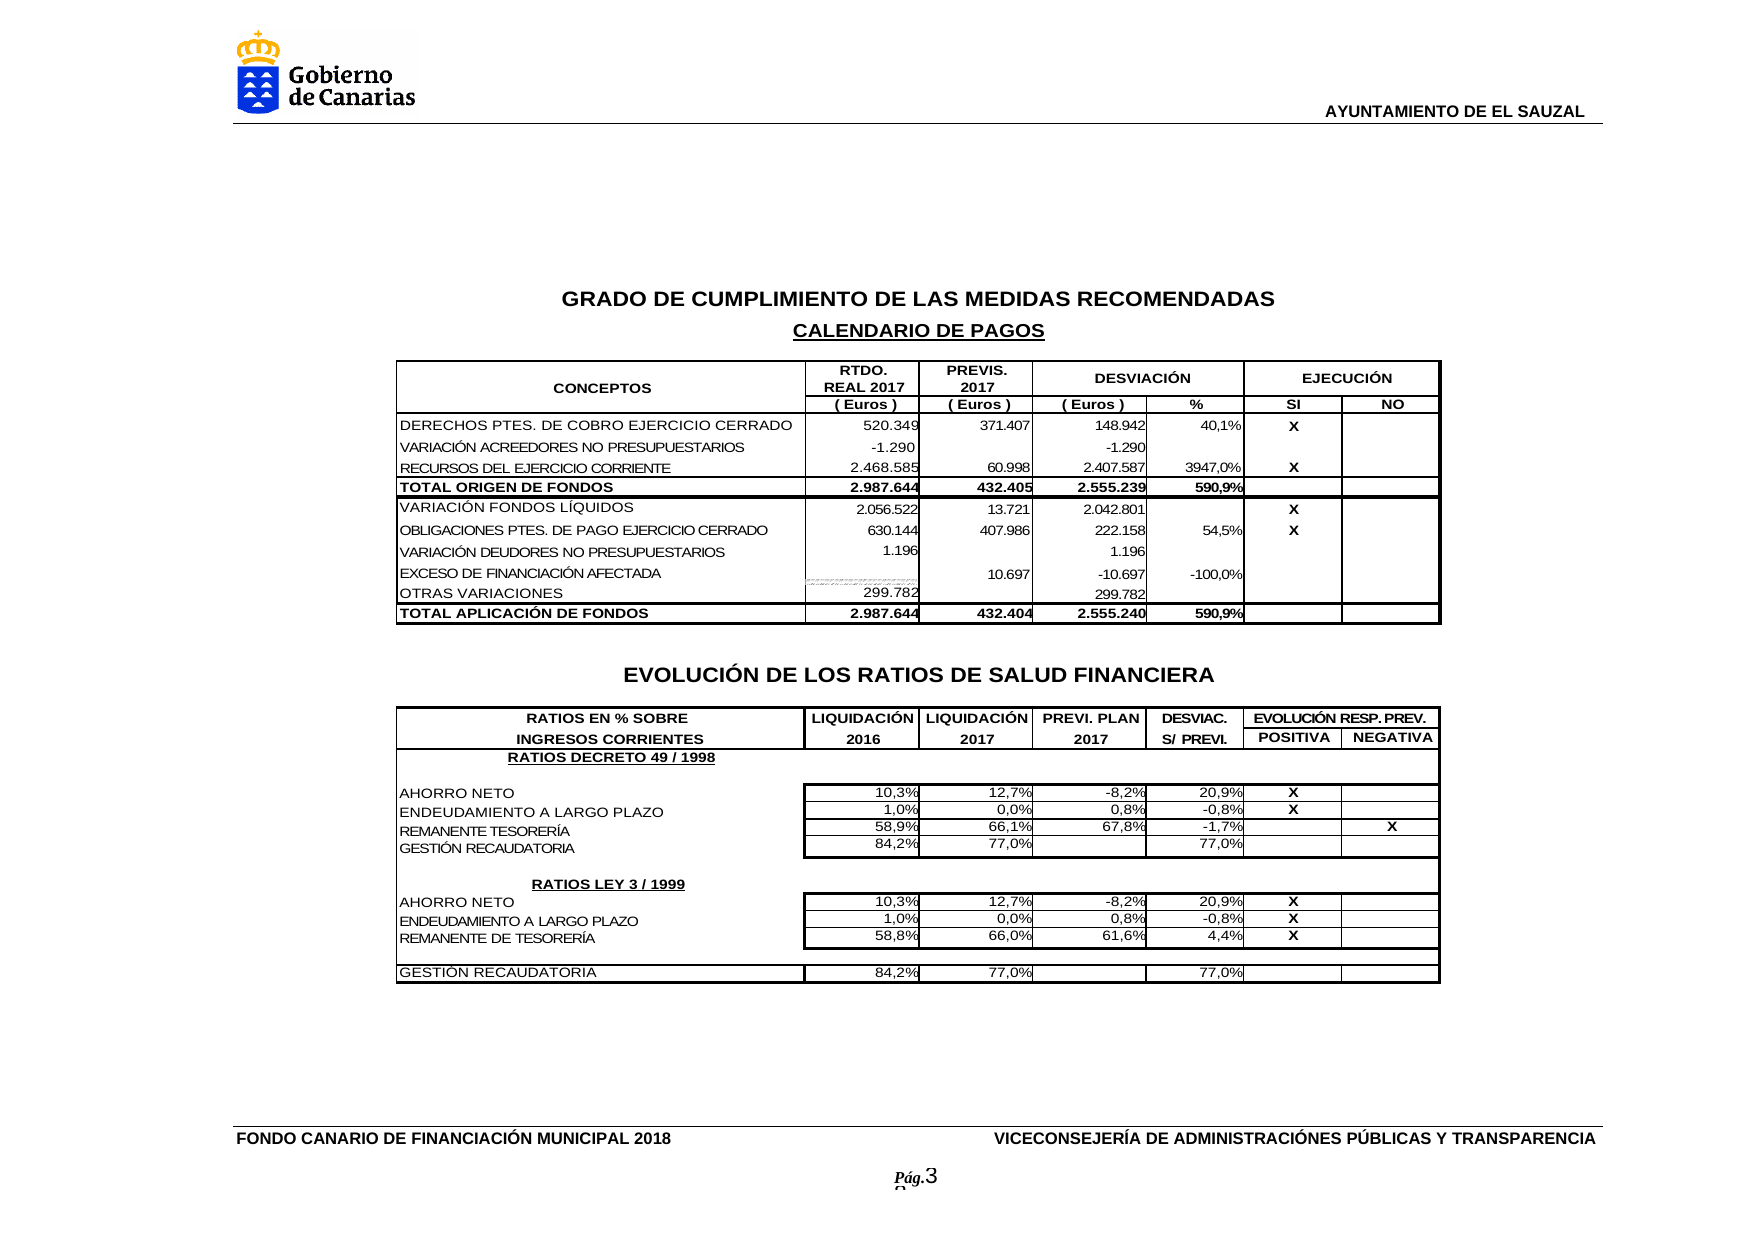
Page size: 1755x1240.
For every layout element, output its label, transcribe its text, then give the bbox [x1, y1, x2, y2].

table_cell 0,8% [1033, 802, 1145, 818]
table_cell VARIACIÓN FONDOS LÍQUIDOS OBLIGACIONES PTES. DE PAGO EJERCICIO CERRADO VARIACIÓN DEUDORES NO PRESUPUESTARIOS EXCESO DE FINANCIACIÓN AFECTADA OTRAS VARIACIONES [398, 499, 805, 602]
table_cell X X [1245, 414, 1341, 476]
table_cell X X [1245, 499, 1341, 602]
table_cell [1342, 928, 1438, 947]
table_cell 520.349 -1.290 2.468.585 [806, 414, 918, 476]
table_cell RATIOS DECRETO 49 / 1998 [397, 750, 1438, 783]
table_cell DERECHOS PTES. DE COBRO EJERCICIO CERRADO VARIACIÓN ACREEDORES NO PRESUPUESTARIOS RECURSOS DEL EJERCICIO CORRIENTE [397, 414, 805, 476]
table_cell 66,1% [920, 820, 1032, 835]
table_cell 10,3% [806, 786, 918, 801]
table_header DESVIACIÓN [1033, 362, 1243, 395]
table_cell [1244, 820, 1341, 835]
table_header LIQUIDACIÓN 2017 [920, 709, 1032, 747]
table_cell 299.782 [806, 585, 918, 602]
table_cell 432.404 [920, 605, 1032, 622]
table_cell X [1244, 911, 1341, 927]
table_cell 13.721 407.986 10.697 [920, 499, 1032, 602]
table_cell 12,7% [920, 786, 1032, 801]
table_cell 10,3% [806, 895, 918, 910]
text EVOLUCIÓN DE LOS RATIOS DE SALUD FINANCIERA [528, 663, 1310, 687]
table_header EVOLUCIÓN RESP. PREV. [1244, 709, 1438, 727]
table_cell [1245, 478, 1341, 495]
table_cell AHORRO NETO ENDEUDAMIENTO A LARGO PLAZO REMANENTE DE TESORERÍA [397, 892, 803, 947]
table_cell AHORRO NETO ENDEUDAMIENTO A LARGO PLAZO REMANENTE TESORERÍA GESTIÓN RECAUDATORIA [397, 783, 803, 856]
table_cell 2.555.240 [1033, 605, 1146, 622]
table_cell [397, 947, 1438, 964]
text CALENDARIO DE PAGOS [528, 320, 1309, 342]
table_cell -8,2% [1033, 786, 1145, 801]
table_cell 432.405 [920, 478, 1032, 495]
table_cell 2.987.644 [806, 605, 918, 622]
table_cell RATIOS LEY 3 / 1999 [397, 856, 1438, 892]
table_cell 20,9% [1147, 786, 1243, 801]
table_cell -0,8% [1147, 911, 1243, 927]
table_cell ( Euros ) [1033, 397, 1146, 412]
table_cell 84,2% [806, 966, 918, 981]
table_cell 54,5% -100,0% [1147, 499, 1243, 602]
table_header CONCEPTOS [397, 362, 805, 412]
table_header PREVIS. 2017 [920, 362, 1032, 395]
table_cell 77,0% [1147, 966, 1243, 981]
table_cell 371.407 60.998 [920, 414, 1032, 476]
table_cell -1,7% [1147, 820, 1243, 835]
table_cell 2.042.801 222.158 1.196 -10.697 299.782 [1033, 499, 1146, 602]
table_cell 0,8% [1033, 911, 1145, 927]
table_cell [1342, 802, 1438, 818]
table_cell 77,0% [920, 966, 1032, 981]
table_cell 2.056.522 630.144 1.196 [806, 499, 918, 559]
table_cell X [1342, 820, 1438, 835]
table_cell [1342, 786, 1438, 801]
table_cell 0,0% [920, 802, 1032, 818]
table_cell NEGATIVA [1342, 729, 1438, 747]
table_cell -8,2% [1033, 895, 1145, 910]
table_cell TOTAL APLICACIÓN DE FONDOS [397, 605, 805, 622]
table_header PREVI. PLAN 2017 [1033, 709, 1145, 747]
table_cell X [1244, 802, 1341, 818]
table_cell [1244, 836, 1341, 856]
table_cell 40,1% 3947,0% [1147, 414, 1243, 476]
table_cell 1,0% [806, 802, 918, 818]
table_cell [1033, 836, 1145, 856]
table_header RTDO. REAL 2017 [806, 362, 918, 395]
table_cell 590,9% [1147, 605, 1243, 622]
table_header LIQUIDACIÓN 2016 [806, 709, 918, 747]
table_cell [806, 559, 918, 579]
table_cell 66,0% [920, 928, 1032, 947]
table_cell 84,2% [806, 836, 918, 856]
table_cell 1,0% [806, 911, 918, 927]
table_cell 67,8% [1033, 820, 1145, 835]
table_cell ( Euros ) [920, 397, 1032, 412]
table_cell 0,0% [920, 911, 1032, 927]
table_cell -0,8% [1147, 802, 1243, 818]
table_cell 20,9% [1147, 895, 1243, 910]
table_cell NO [1343, 397, 1438, 412]
table_cell TOTAL ORIGEN DE FONDOS [397, 478, 805, 495]
table_cell % [1147, 397, 1243, 412]
table_cell 2.987.644 [806, 478, 918, 495]
table_cell [1244, 966, 1341, 981]
table_cell 12,7% [920, 895, 1032, 910]
table_cell 2.555.239 [1033, 478, 1146, 495]
table_cell 77,0% [1147, 836, 1243, 856]
table_header DESVIAC. S/ PREVI. [1147, 709, 1243, 747]
table_cell [1342, 966, 1438, 981]
table_cell [1343, 478, 1438, 495]
table_cell [1342, 911, 1438, 927]
table_cell [1342, 836, 1438, 856]
table_cell 4,4% [1147, 928, 1243, 947]
table_cell X [1244, 895, 1341, 910]
table_cell 148.942 -1.290 2.407.587 [1033, 414, 1146, 476]
table_header RATIOS EN % SOBRE INGRESOS CORRIENTES [397, 709, 803, 747]
table_cell [1033, 966, 1145, 981]
table_header EJECUCIÓN [1245, 362, 1438, 395]
table_cell GESTIÓN RECAUDATORIA [397, 966, 803, 981]
table_cell [1343, 605, 1438, 622]
table_cell [1245, 605, 1341, 622]
table_cell 58,8% [806, 928, 918, 947]
text GRADO DE CUMPLIMIENTO DE LAS MEDIDAS RECOMENDADAS [528, 287, 1309, 311]
table_cell X [1244, 928, 1341, 947]
table_cell 58,9% [806, 820, 918, 835]
table_cell POSITIVA [1244, 729, 1341, 747]
table_cell [1343, 499, 1438, 602]
table_cell [1342, 895, 1438, 910]
table_cell [1343, 414, 1438, 476]
table_cell 61,6% [1033, 928, 1145, 947]
table_cell ( Euros ) [806, 397, 918, 412]
table_cell 590,9% [1147, 478, 1243, 495]
table_cell X [1244, 786, 1341, 801]
table_cell 77,0% [920, 836, 1032, 856]
table_cell SI [1245, 397, 1341, 412]
